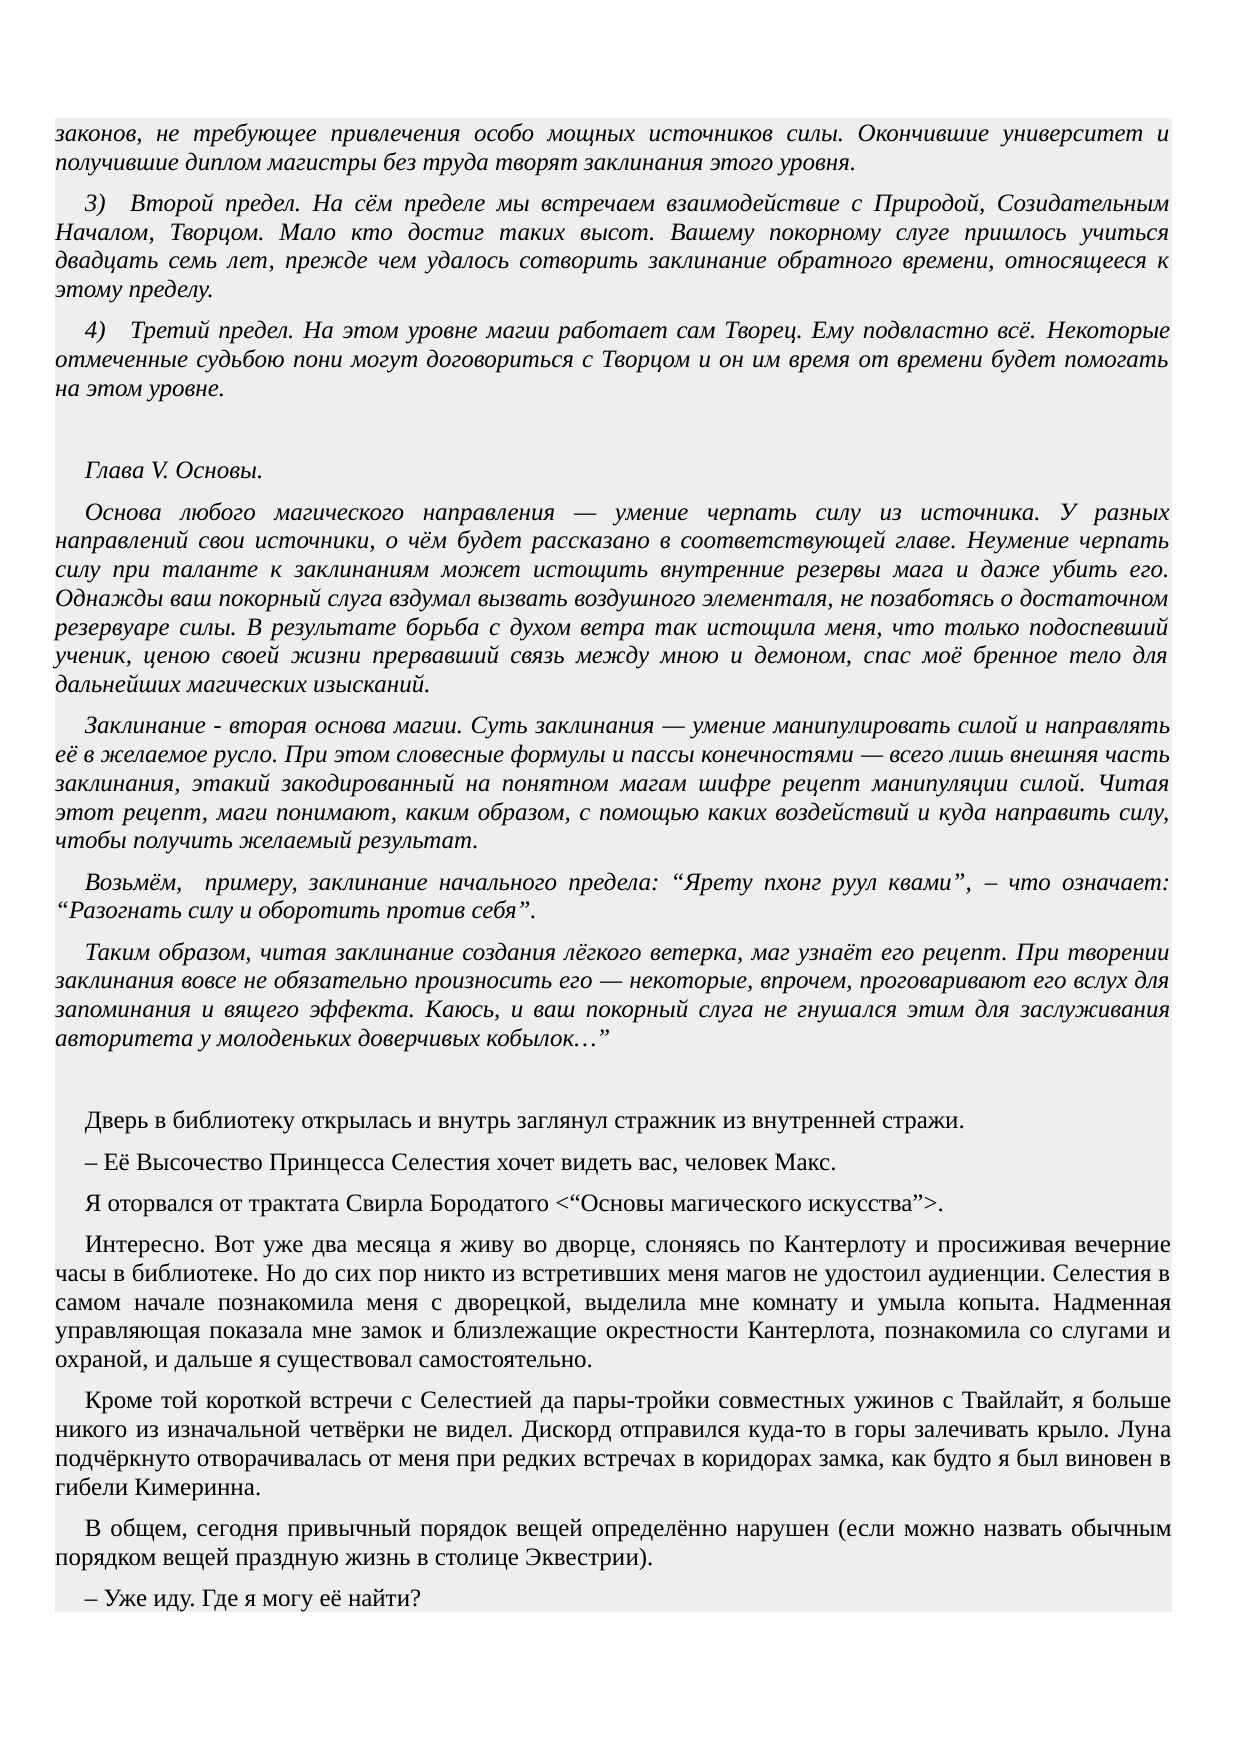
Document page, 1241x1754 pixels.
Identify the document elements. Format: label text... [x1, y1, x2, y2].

text – Её Высочество Принцесса Селестия хочет видеть вас, человек Макс. [55, 1147, 1172, 1176]
text Кроме той короткой встречи с Селестией да пары-тройки совместных ужинов с Твайлайт, я больше никого из изначальной четвёрки не видел. Дискорд отправился куда-то в горы залечивать крыло. Луна подчёркнуто отворачивалась от меня при редких встречах в коридорах замка, как будто я был виновен в гибели Кимеринна. [55, 1386, 1172, 1501]
text Таким образом, читая заклинание создания лёгкого ветерка, маг узнаёт его рецепт. При творении заклинания вовсе не обязательно произносить его — некоторые, впрочем, проговаривают его вслух для запоминания и вящего эффекта. Каюсь, и ваш покорный слуга не гнушался этим для заслуживания авторитета у молоденьких доверчивых кобылок…” [55, 937, 1172, 1052]
text В общем, сегодня привычный порядок вещей определённо нарушен (если можно назвать обычным порядком вещей праздную жизнь в столице Эквестрии). [55, 1513, 1172, 1571]
text – Уже иду. Где я могу её найти? [55, 1583, 1172, 1612]
text Я оторвался от трактата Свирла Бородатого <“Основы магического искусства”>. [55, 1188, 1172, 1217]
text Основа любого магического направления — умение черпать силу из источника. У разных направлений свои источники, о чём будет рассказано в соответствующей главе. Неумение черпать силу при таланте к заклинаниям может истощить внутренние резервы мага и даже убить его. Однажды ваш покорный слуга вздумал вызвать воздушного элементаля, не позаботясь о достаточном резервуаре силы. В результате борьба с духом ветра так истощила меня, что только подоспевший ученик, ценою своей жизни прервавший связь между мною и демоном, спас моё бренное тело для дальнейших магических изысканий. [55, 497, 1172, 698]
list Второй предел. На сём пределе мы встречаем взаимодействие с Природой, Созидательным Началом, Творцом. Мало кто достиг таких высот. Вашему покорному слуге пришлось учиться двадцать семь лет, прежде чем удалось сотворить заклинание обратного времени, относящееся к этому пределу. [55, 188, 1172, 303]
list законов, не требующее привлечения особо мощных источников силы. Окончившие университет и получившие диплом магистры без труда творят заклинания этого уровня. [55, 118, 1172, 176]
text Заклинание - вторая основа магии. Суть заклинания — умение манипулировать силой и направлять её в желаемое русло. При этом словесные формулы и пассы конечностями — всего лишь внешняя часть заклинания, этакий закодированный на понятном магам шифре рецепт манипуляции силой. Читая этот рецепт, маги понимают, каким образом, с помощью каких воздействий и куда направить силу, чтобы получить желаемый результат. [55, 711, 1172, 854]
text Интересно. Вот уже два месяца я живу во дворце, слоняясь по Кантерлоту и просиживая вечерние часы в библиотеке. Но до сих пор никто из встретивших меня магов не удостоил аудиенции. Селестия в самом начале познакомила меня с дворецкой, выделила мне комнату и умыла копыта. Надменная управляющая показала мне замок и близлежащие окрестности Кантерлота, познакомила со слугами и охраной, и дальше я существовал самостоятельно. [55, 1229, 1172, 1373]
text Глава V. Основы. [55, 456, 1172, 484]
text Дверь в библиотеку открылась и внутрь заглянул стражник из внутренней стражи. [55, 1106, 1172, 1134]
text Возьмём, примеру, заклинание начального предела: “Ярету пхонг руул квами”, – что означает: “Разогнать силу и оборотить против себя”. [55, 867, 1172, 924]
list Третий предел. На этом уровне магии работает сам Творец. Ему подвластно всё. Некоторые отмеченные судьбою пони могут договориться с Творцом и он им время от времени будет помогать на этом уровне. [55, 316, 1172, 402]
